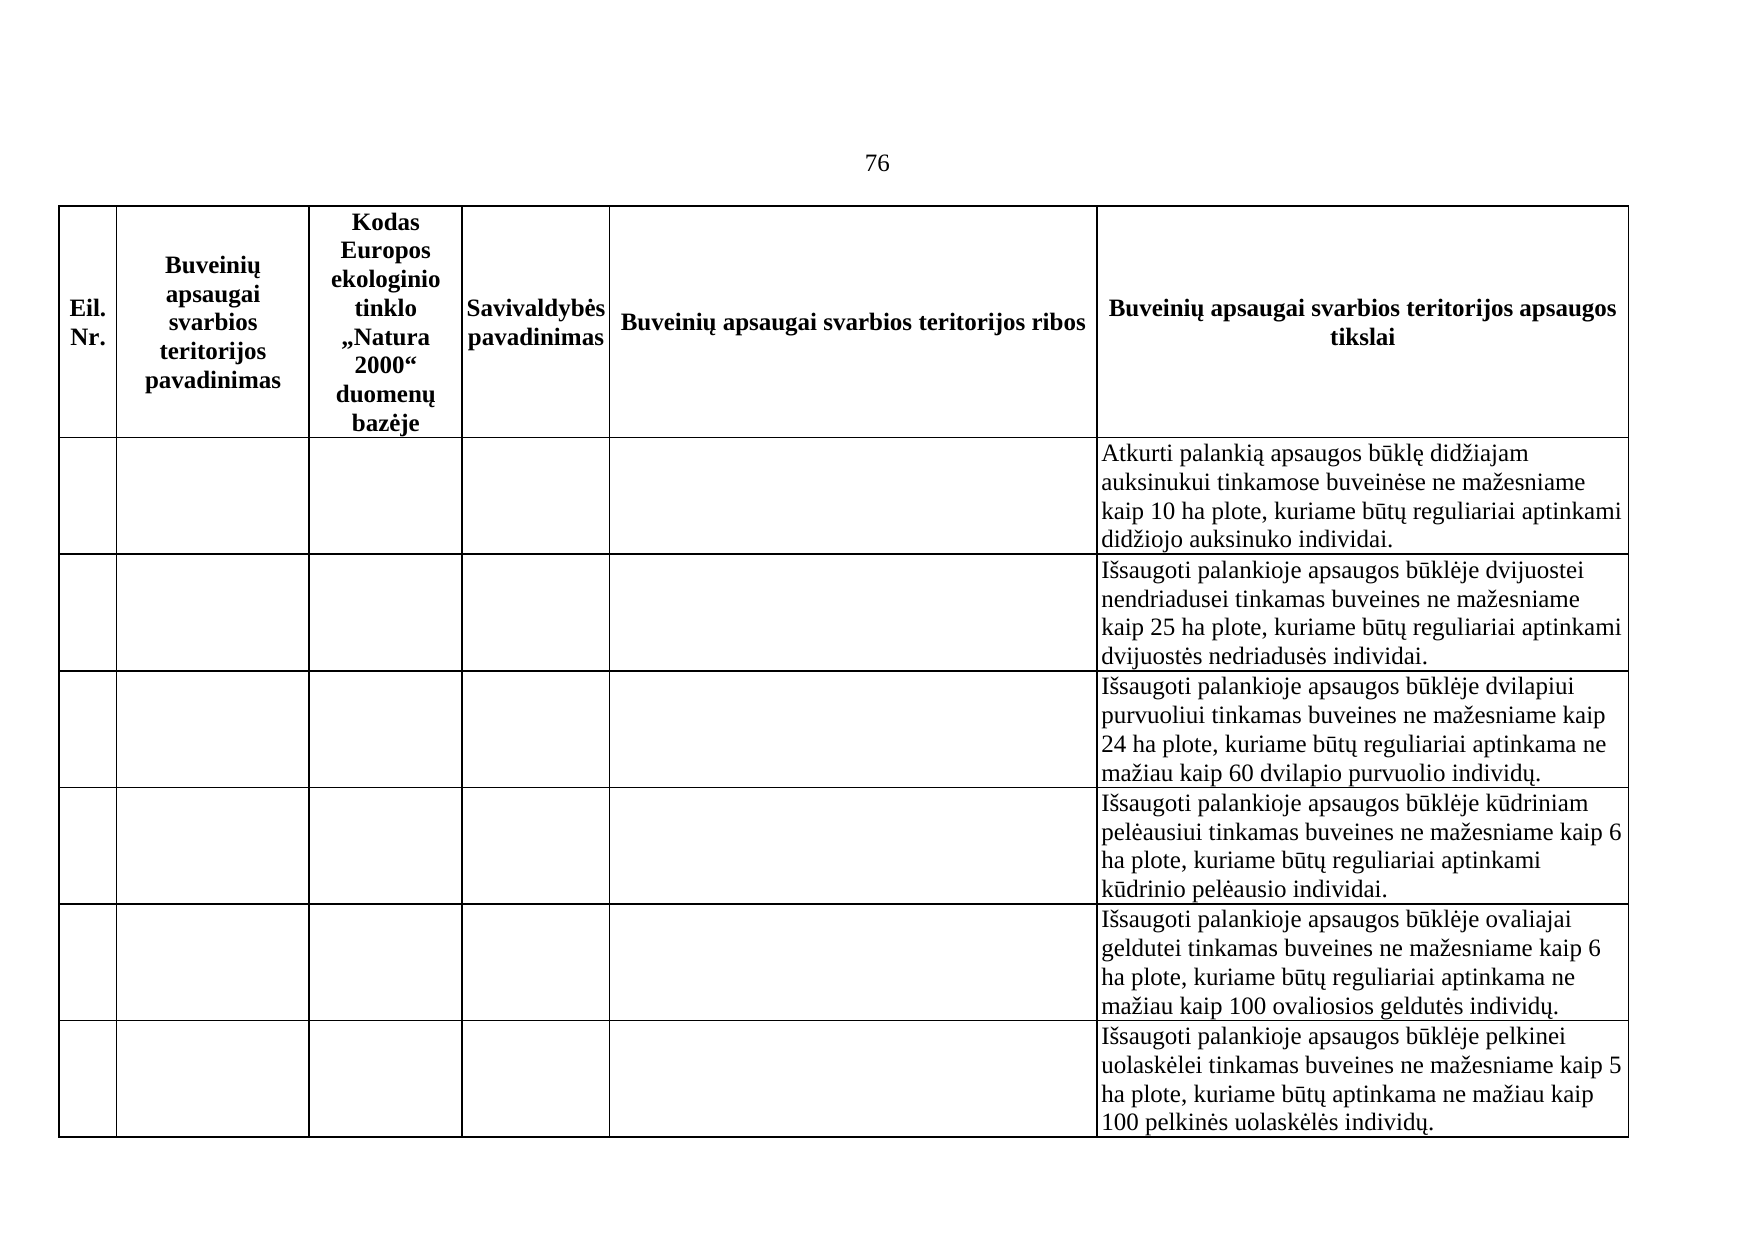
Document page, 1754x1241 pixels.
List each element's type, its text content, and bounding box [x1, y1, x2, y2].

table_cell [310, 905, 461, 1019]
table_cell [610, 1021, 1096, 1136]
table_cell [463, 555, 609, 670]
table_cell [117, 905, 308, 1019]
table_cell [310, 672, 461, 786]
table_cell [117, 788, 308, 903]
table_cell [60, 1021, 116, 1136]
table_cell [463, 905, 609, 1019]
table_cell [310, 788, 461, 903]
table_cell Išsaugoti palankioje apsaugos būklėje ovaliajai geldutei tinkamas buveines ne mažesniame kaip 6 ha plote, kuriame būtų reguliariai aptinkama ne mažiau kaip 100 ovaliosios geldutės individų. [1098, 905, 1628, 1019]
table_cell [60, 672, 116, 786]
table_cell [610, 672, 1096, 786]
table_cell [117, 1021, 308, 1136]
table_cell [117, 672, 308, 786]
table_cell [310, 555, 461, 670]
table_cell [610, 788, 1096, 903]
table_cell [463, 438, 609, 553]
table_header Savivaldybės pavadinimas [463, 207, 609, 437]
table_cell [60, 438, 116, 553]
table_cell [117, 438, 308, 553]
table_cell [610, 905, 1096, 1019]
table_cell [610, 438, 1096, 553]
table_header Buveinių apsaugai svarbios teritorijos apsaugos tikslai [1098, 207, 1628, 437]
table_cell [60, 905, 116, 1019]
table_cell [60, 555, 116, 670]
table_cell [60, 788, 116, 903]
table_header Kodas Europos ekologinio tinklo „Natura 2000“ duomenų bazėje [310, 207, 461, 437]
table_cell [463, 672, 609, 786]
table_cell [117, 555, 308, 670]
table_cell [463, 1021, 609, 1136]
table_cell [310, 1021, 461, 1136]
table_header Eil. Nr. [60, 207, 116, 437]
table_header Buveinių apsaugai svarbios teritorijos pavadinimas [117, 207, 308, 437]
table_cell Išsaugoti palankioje apsaugos būklėje pelkinei uolaskėlei tinkamas buveines ne mažesniame kaip 5 ha plote, kuriame būtų aptinkama ne mažiau kaip 100 pelkinės uolaskėlės individų. [1098, 1021, 1628, 1136]
table_cell Išsaugoti palankioje apsaugos būklėje dvilapiui purvuoliui tinkamas buveines ne mažesniame kaip 24 ha plote, kuriame būtų reguliariai aptinkama ne mažiau kaip 60 dvilapio purvuolio individų. [1098, 672, 1628, 786]
table_cell Išsaugoti palankioje apsaugos būklėje dvijuostei nendriadusei tinkamas buveines ne mažesniame kaip 25 ha plote, kuriame būtų reguliariai aptinkami dvijuostės nedriadusės individai. [1098, 555, 1628, 670]
table_cell [463, 788, 609, 903]
table_header Buveinių apsaugai svarbios teritorijos ribos [610, 207, 1096, 437]
table_cell [310, 438, 461, 553]
table_cell Išsaugoti palankioje apsaugos būklėje kūdriniam pelėausiui tinkamas buveines ne mažesniame kaip 6 ha plote, kuriame būtų reguliariai aptinkami kūdrinio pelėausio individai. [1098, 788, 1628, 903]
table_cell [610, 555, 1096, 670]
table_cell Atkurti palankią apsaugos būklę didžiajam auksinukui tinkamose buveinėse ne mažesniame kaip 10 ha plote, kuriame būtų reguliariai aptinkami didžiojo auksinuko individai. [1098, 438, 1628, 553]
